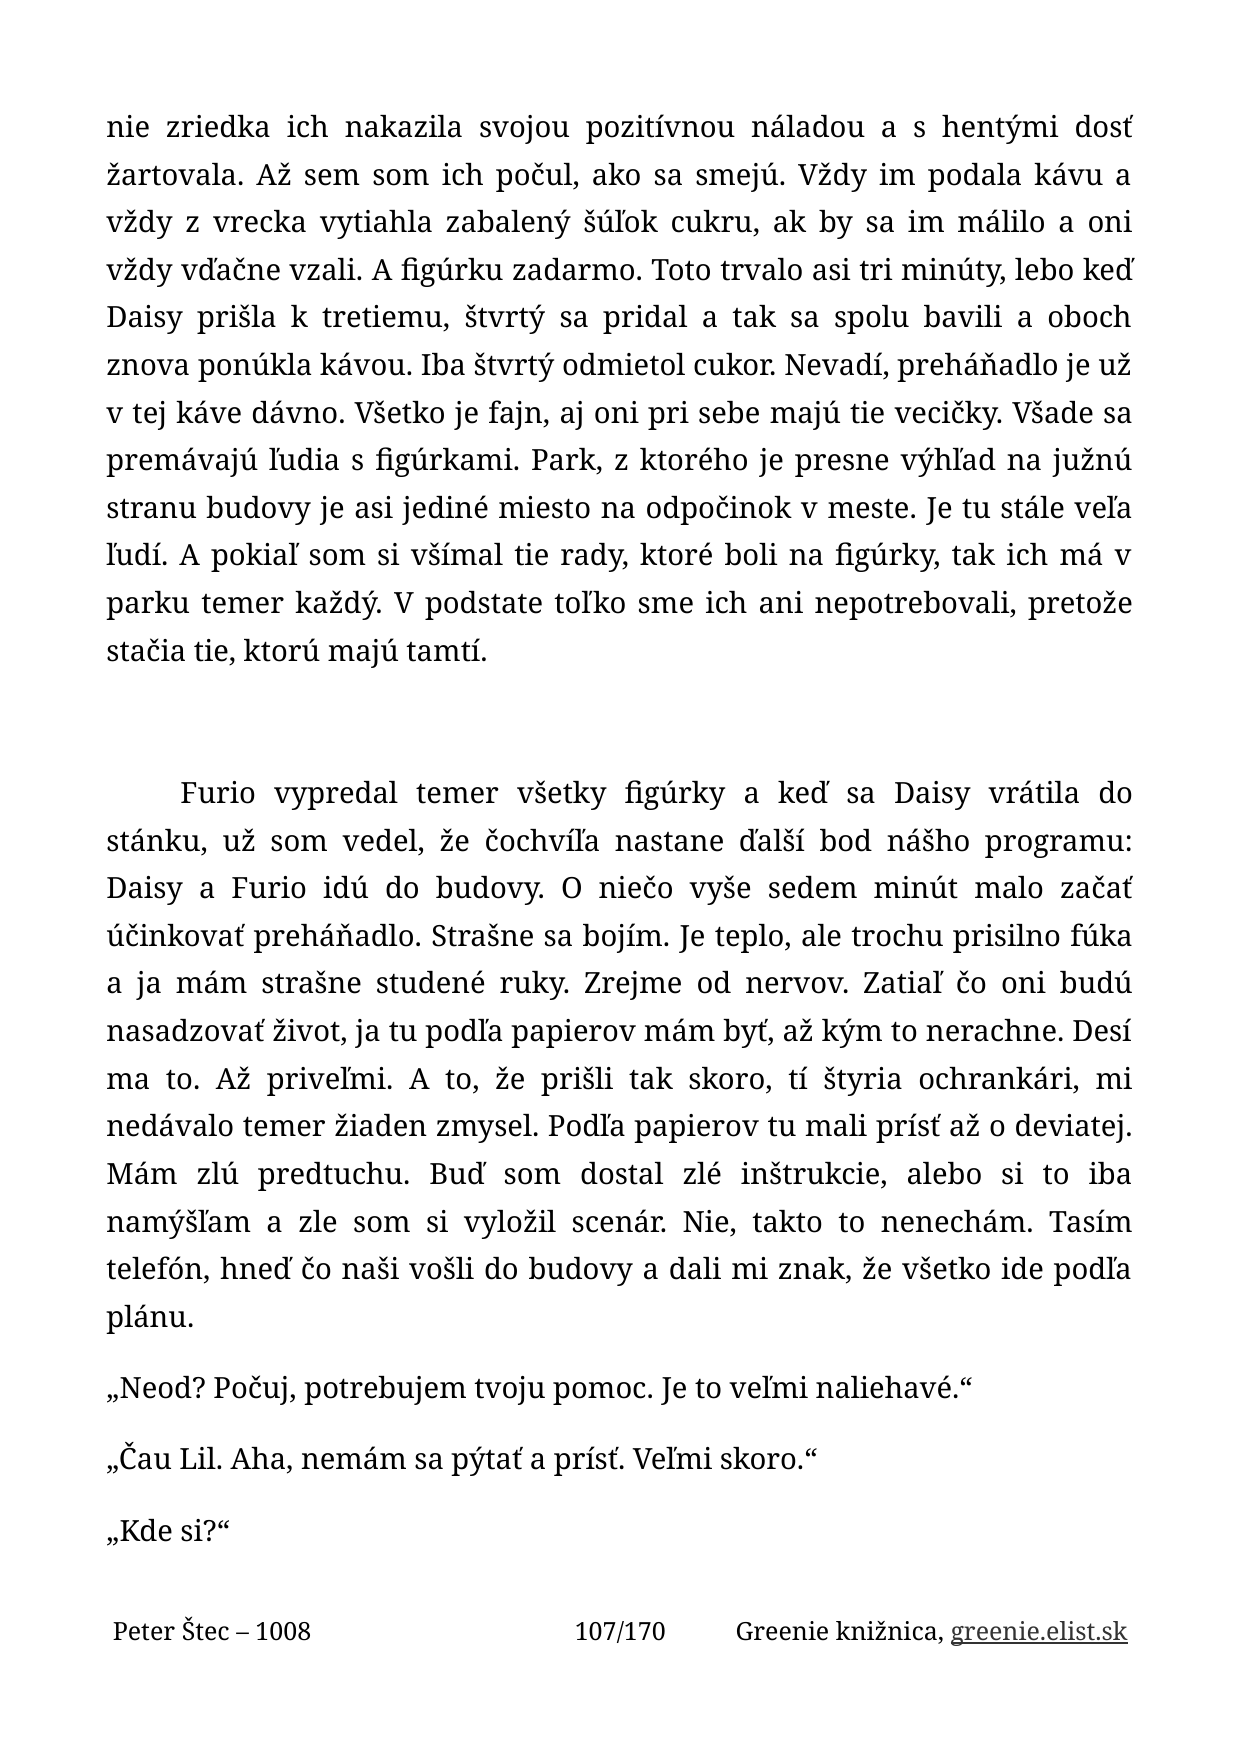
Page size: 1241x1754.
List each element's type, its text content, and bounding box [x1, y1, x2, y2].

text „Kde si?“ [106, 1510, 1134, 1549]
text „Neod? Počuj, potrebujem tvoju pomoc. Je to veľmi naliehavé.“ [106, 1367, 1134, 1407]
text „Čau Lil. Aha, nemám sa pýtať a prísť. Veľmi skoro.“ [106, 1438, 1134, 1478]
text nie zriedka ich nakazila svojou pozitívnou náladou a s hentými dosť žartovala. Až sem som ich počul, ako sa smejú. Vždy im podala kávu a vždy z vrecka vytiahla zabalený šúľok cukru, ak by sa im málilo a oni vždy vďačne vzali. A figúrku zadarmo. Toto trvalo asi tri minúty, lebo keď Daisy prišla k tretiemu, štvrtý sa pridal a tak sa spolu bavili a oboch znova ponúkla kávou. Iba štvrtý odmietol cukor. Nevadí, preháňadlo je už v tej káve dávno. Všetko je fajn, aj oni pri sebe majú tie vecičky. Všade sa premávajú ľudia s figúrkami. Park, z ktorého je presne výhľad na južnú stranu budovy je asi jediné miesto na odpočinok v meste. Je tu stále veľa ľudí. A pokiaľ som si všímal tie rady, ktoré boli na figúrky, tak ich má v parku temer každý. V podstate toľko sme ich ani nepotrebovali, pretože stačia tie, ktorú majú tamtí. [106, 106, 1134, 669]
text Furio vypredal temer všetky figúrky a keď sa Daisy vrátila do stánku, už som vedel, že čochvíľa nastane ďalší bod nášho programu: Daisy a Furio idú do budovy. O niečo vyše sedem minút malo začať účinkovať preháňadlo. Strašne sa bojím. Je teplo, ale trochu prisilno fúka a ja mám strašne studené ruky. Zrejme od nervov. Zatiaľ čo oni budú nasadzovať život, ja tu podľa papierov mám byť, až kým to nerachne. Desí ma to. Až priveľmi. A to, že prišli tak skoro, tí štyria ochrankári, mi nedávalo temer žiaden zmysel. Podľa papierov tu mali prísť až o deviatej. Mám zlú predtuchu. Buď som dostal zlé inštrukcie, alebo si to iba namýšľam a zle som si vyložil scenár. Nie, takto to nenechám. Tasím telefón, hneď čo naši vošli do budovy a dali mi znak, že všetko ide podľa plánu. [106, 772, 1134, 1336]
